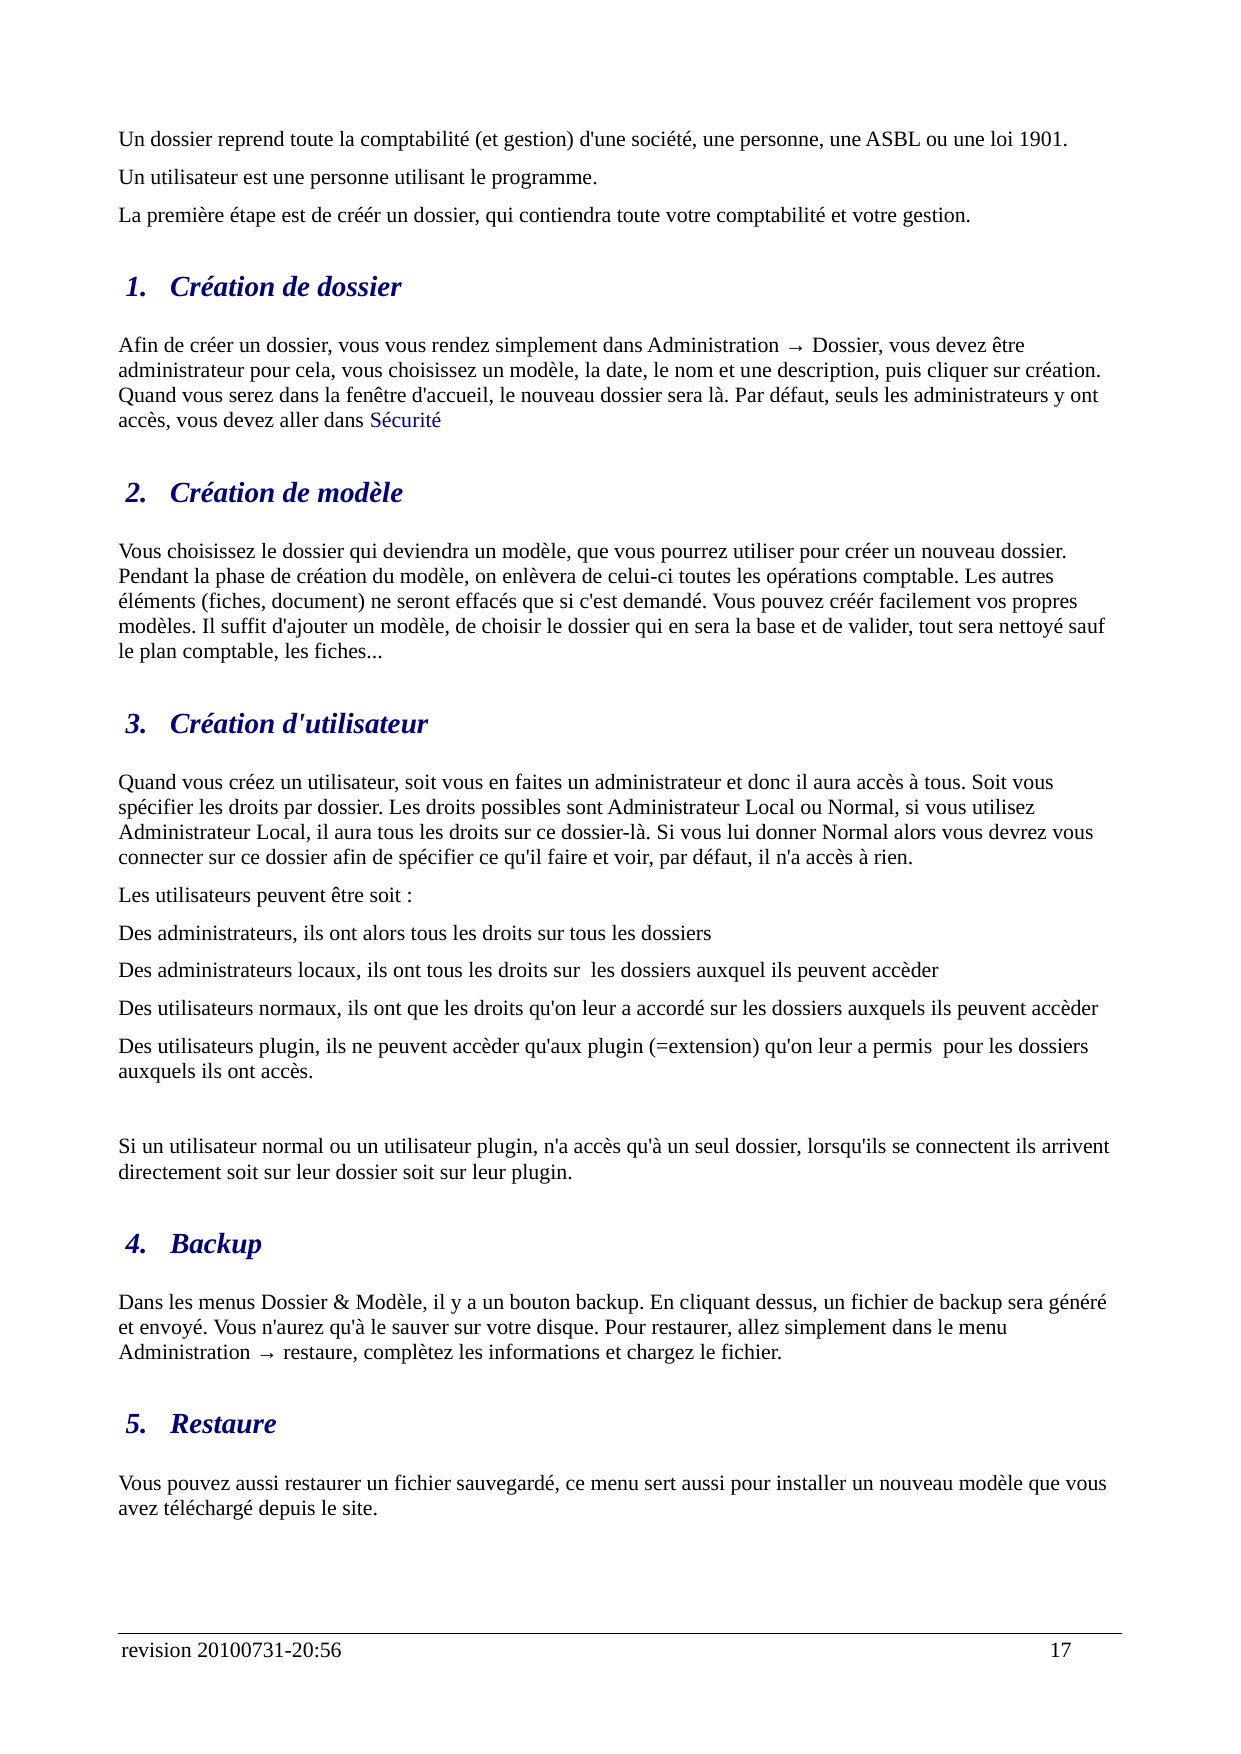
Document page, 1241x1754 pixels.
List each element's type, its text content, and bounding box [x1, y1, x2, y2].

subtitle Création de modèle [118, 475, 1122, 508]
text Afin de créer un dossier, vous vous rendez simplement dans Administration → Dossier, vous devez être administrateur pour cela, vous choisissez un modèle, la date, le nom et une description, puis cliquer sur création. Quand vous serez dans la fenêtre d'accueil, le nouveau dossier sera là. Par défaut, seuls les administrateurs y ont accès, vous devez aller dans Sécurité [118, 332, 1122, 433]
text Vous choisissez le dossier qui deviendra un modèle, que vous pourrez utiliser pour créer un nouveau dossier. Pendant la phase de création du modèle, on enlèvera de celui-ci toutes les opérations comptable. Les autres éléments (fiches, document) ne seront effacés que si c'est demandé. Vous pouvez créér facilement vos propres modèles. Il suffit d'ajouter un modèle, de choisir le dossier qui en sera la base et de valider, tout sera nettoyé sauf le plan comptable, les fiches... [118, 538, 1122, 664]
text Vous pouvez aussi restaurer un fichier sauvegardé, ce menu sert aussi pour installer un nouveau modèle que vous avez téléchargé depuis le site. [118, 1469, 1122, 1520]
subtitle Création d'utilisateur [118, 706, 1122, 739]
text Quand vous créez un utilisateur, soit vous en faites un administrateur et donc il aura accès à tous. Soit vous spécifier les droits par dossier. Les droits possibles sont Administrateur Local ou Normal, si vous utilisez Administrateur Local, il aura tous les droits sur ce dossier-là. Si vous lui donner Normal alors vous devrez vous connecter sur ce dossier afin de spécifier ce qu'il faire et voir, par défaut, il n'a accès à rien. [118, 769, 1122, 869]
text Un utilisateur est une personne utilisant le programme. [118, 164, 1122, 189]
text Des administrateurs locaux, ils ont tous les droits sur les dossiers auxquel ils peuvent accèder [118, 957, 1122, 983]
text Dans les menus Dossier & Modèle, il y a un bouton backup. En cliquant dessus, un fichier de backup sera généré et envoyé. Vous n'aurez qu'à le sauver sur votre disque. Pour restaurer, allez simplement dans le menu Administration → restaure, complètez les informations et chargez le fichier. [118, 1289, 1122, 1364]
text Un dossier reprend toute la comptabilité (et gestion) d'une société, une personne, une ASBL ou une loi 1901. [118, 126, 1122, 151]
text Des utilisateurs normaux, ils ont que les droits qu'on leur a accordé sur les dossiers auxquels ils peuvent accèder [118, 995, 1122, 1020]
text Les utilisateurs peuvent être soit : [118, 882, 1122, 907]
subtitle Création de dossier [118, 269, 1122, 302]
text Des administrateurs, ils ont alors tous les droits sur tous les dossiers [118, 920, 1122, 945]
subtitle Backup [118, 1226, 1122, 1259]
text Des utilisateurs plugin, ils ne peuvent accèder qu'aux plugin (=extension) qu'on leur a permis pour les dossiers auxquels ils ont accès. [118, 1033, 1122, 1083]
text Si un utilisateur normal ou un utilisateur plugin, n'a accès qu'à un seul dossier, lorsqu'ils se connectent ils arrivent directement soit sur leur dossier soit sur leur plugin. [118, 1133, 1122, 1184]
subtitle Restaure [118, 1407, 1122, 1440]
text La première étape est de créér un dossier, qui contiendra toute votre comptabilité et votre gestion. [118, 202, 1122, 227]
